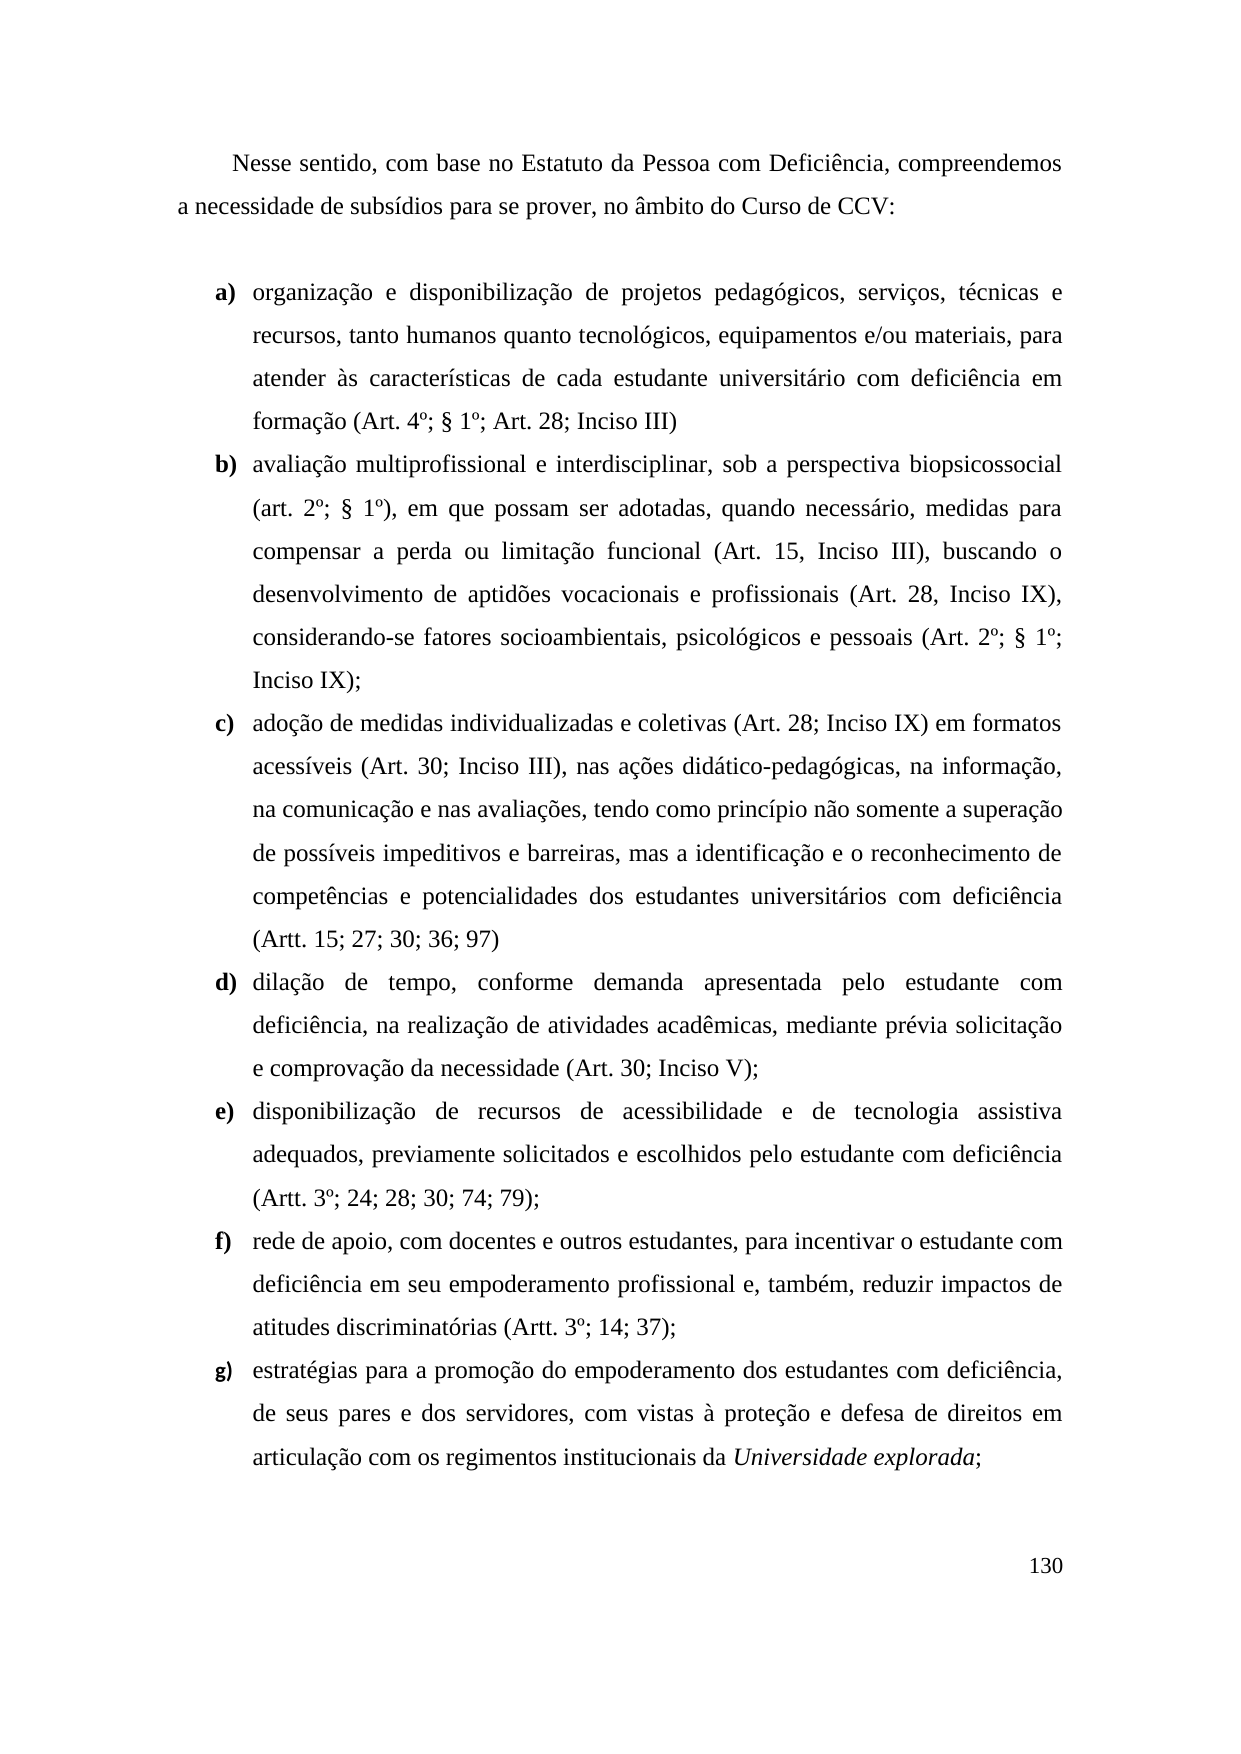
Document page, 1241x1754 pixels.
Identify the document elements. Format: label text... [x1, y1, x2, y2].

list adoção de medidas individualizadas e coletivas (Art. 28; Inciso IX) em formatos acessíveis (Art. 30; Inciso III), nas ações didático-pedagógicas, na informação, na comunicação e nas avaliações, tendo como princípio não somente a superação de possíveis impeditivos e barreiras, mas a identificação e o reconhecimento de competências e potencialidades dos estudantes universitários com deficiência (Artt. 15; 27; 30; 36; 97) [215, 708, 1063, 953]
list estratégias para a promoção do empoderamento dos estudantes com deficiência, de seus pares e dos servidores, com vistas à proteção e defesa de direitos em articulação com os regimentos institucionais da Universidade explorada; [215, 1355, 1063, 1470]
list rede de apoio, com docentes e outros estudantes, para incentivar o estudante com deficiência em seu empoderamento profissional e, também, reduzir impactos de atitudes discriminatórias (Artt. 3º; 14; 37); [215, 1226, 1063, 1341]
list organização e disponibilização de projetos pedagógicos, serviços, técnicas e recursos, tanto humanos quanto tecnológicos, equipamentos e/ou materiais, para atender às características de cada estudante universitário com deficiência em formação (Art. 4º; § 1º; Art. 28; Inciso III) [215, 277, 1063, 435]
list dilação de tempo, conforme demanda apresentada pelo estudante com deficiência, na realização de atividades acadêmicas, mediante prévia solicitação e comprovação da necessidade (Art. 30; Inciso V); [215, 967, 1063, 1082]
list disponibilização de recursos de acessibilidade e de tecnologia assistiva adequados, previamente solicitados e escolhidos pelo estudante com deficiência (Artt. 3º; 24; 28; 30; 74; 79); [215, 1096, 1063, 1211]
list avaliação multiprofissional e interdisciplinar, sob a perspectiva biopsicossocial (art. 2º; § 1º), em que possam ser adotadas, quando necessário, medidas para compensar a perda ou limitação funcional (Art. 15, Inciso III), buscando o desenvolvimento de aptidões vocacionais e profissionais (Art. 28, Inciso IX), considerando-se fatores socioambientais, psicológicos e pessoais (Art. 2º; § 1º; Inciso IX); [215, 449, 1063, 694]
text Nesse sentido, com base no Estatuto da Pessoa com Deficiência, compreendemos a necessidade de subsídios para se prover, no âmbito do Curso de CCV: [177, 148, 1063, 219]
